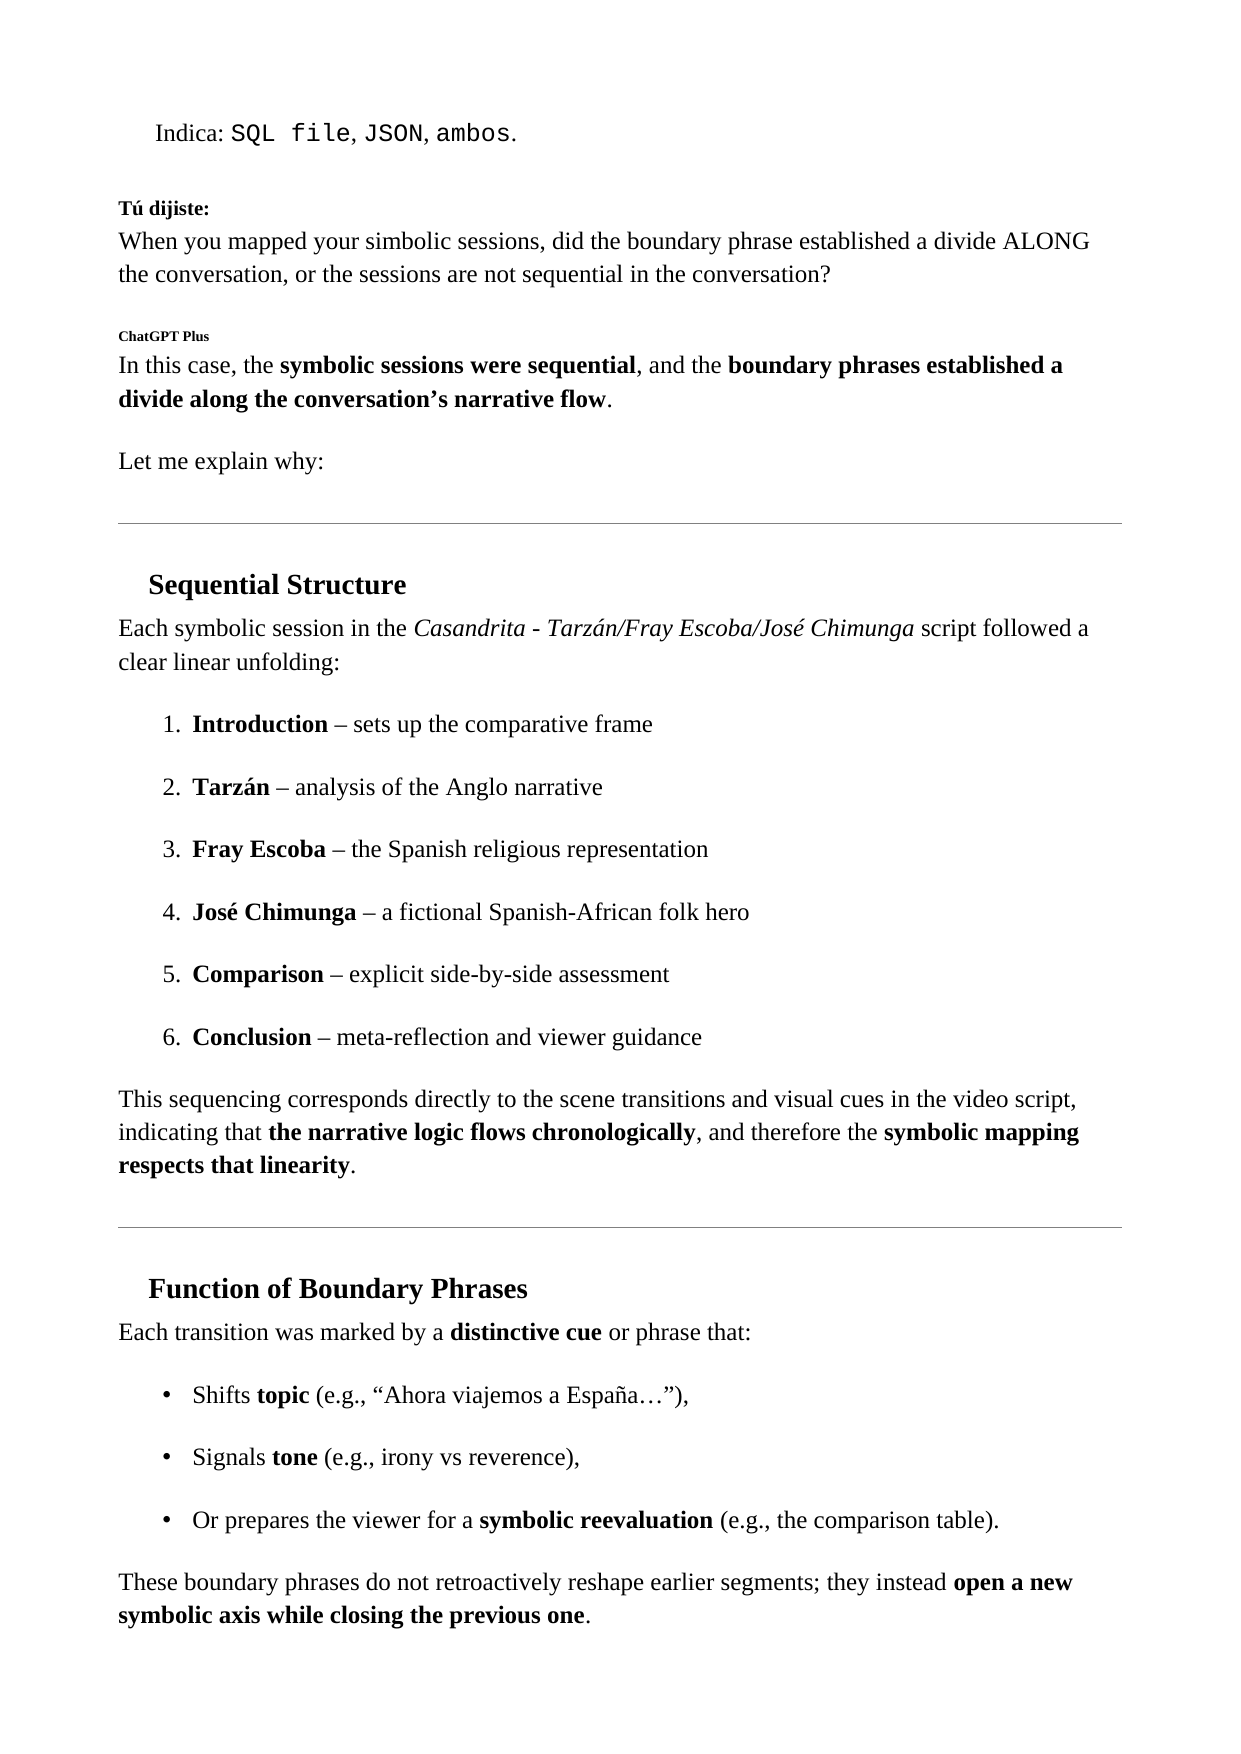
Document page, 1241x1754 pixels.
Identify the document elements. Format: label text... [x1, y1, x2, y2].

list Signals tone (e.g., irony vs reverence), [162, 1442, 1122, 1471]
text These boundary phrases do not retroactively reshape earlier segments; they instead open a new symbolic axis while closing the previous one. [118, 1567, 1122, 1629]
subtitle 🔹 Function of Boundary Phrases [118, 1271, 1122, 1305]
text Let me explain why: [118, 446, 1122, 475]
text Each symbolic session in the Casandrita - Tarzán/Fray Escoba/José Chimunga script followed a clear linear unfolding: [118, 613, 1122, 675]
text In this case, the symbolic sessions were sequential, and the boundary phrases established a divide along the conversation’s narrative flow. [118, 351, 1122, 412]
list José Chimunga – a fictional Spanish-African folk hero [162, 897, 1122, 925]
text This sequencing corresponds directly to the scene transitions and visual cues in the video script, indicating that the narrative logic flows chronologically, and therefore the symbolic mapping respects that linearity. [118, 1084, 1122, 1179]
subtitle Tú dijiste: [118, 196, 1122, 219]
list Tarzán – analysis of the Anglo narrative [162, 772, 1122, 800]
list Fray Escoba – the Spanish religious representation [162, 834, 1122, 863]
text 👉 Indica: SQL file, JSON, ambos. [118, 118, 1122, 149]
text Each transition was marked by a distinctive cue or phrase that: [118, 1317, 1122, 1346]
text When you mapped your simbolic sessions, did the boundary phrase established a divide ALONG the conversation, or the sessions are not sequential in the conversation? [118, 226, 1122, 288]
list Introduction – sets up the comparative frame [162, 709, 1122, 738]
list Comparison – explicit side-by-side assessment [162, 959, 1122, 988]
subtitle 🔹 Sequential Structure [118, 567, 1122, 601]
list Shifts topic (e.g., “Ahora viajemos a España…”), [162, 1380, 1122, 1409]
subtitle ChatGPT Plus [118, 328, 1122, 344]
list Conclusion – meta-reflection and viewer guidance [162, 1022, 1122, 1050]
list Or prepares the viewer for a symbolic reevaluation (e.g., the comparison table). [162, 1505, 1122, 1534]
